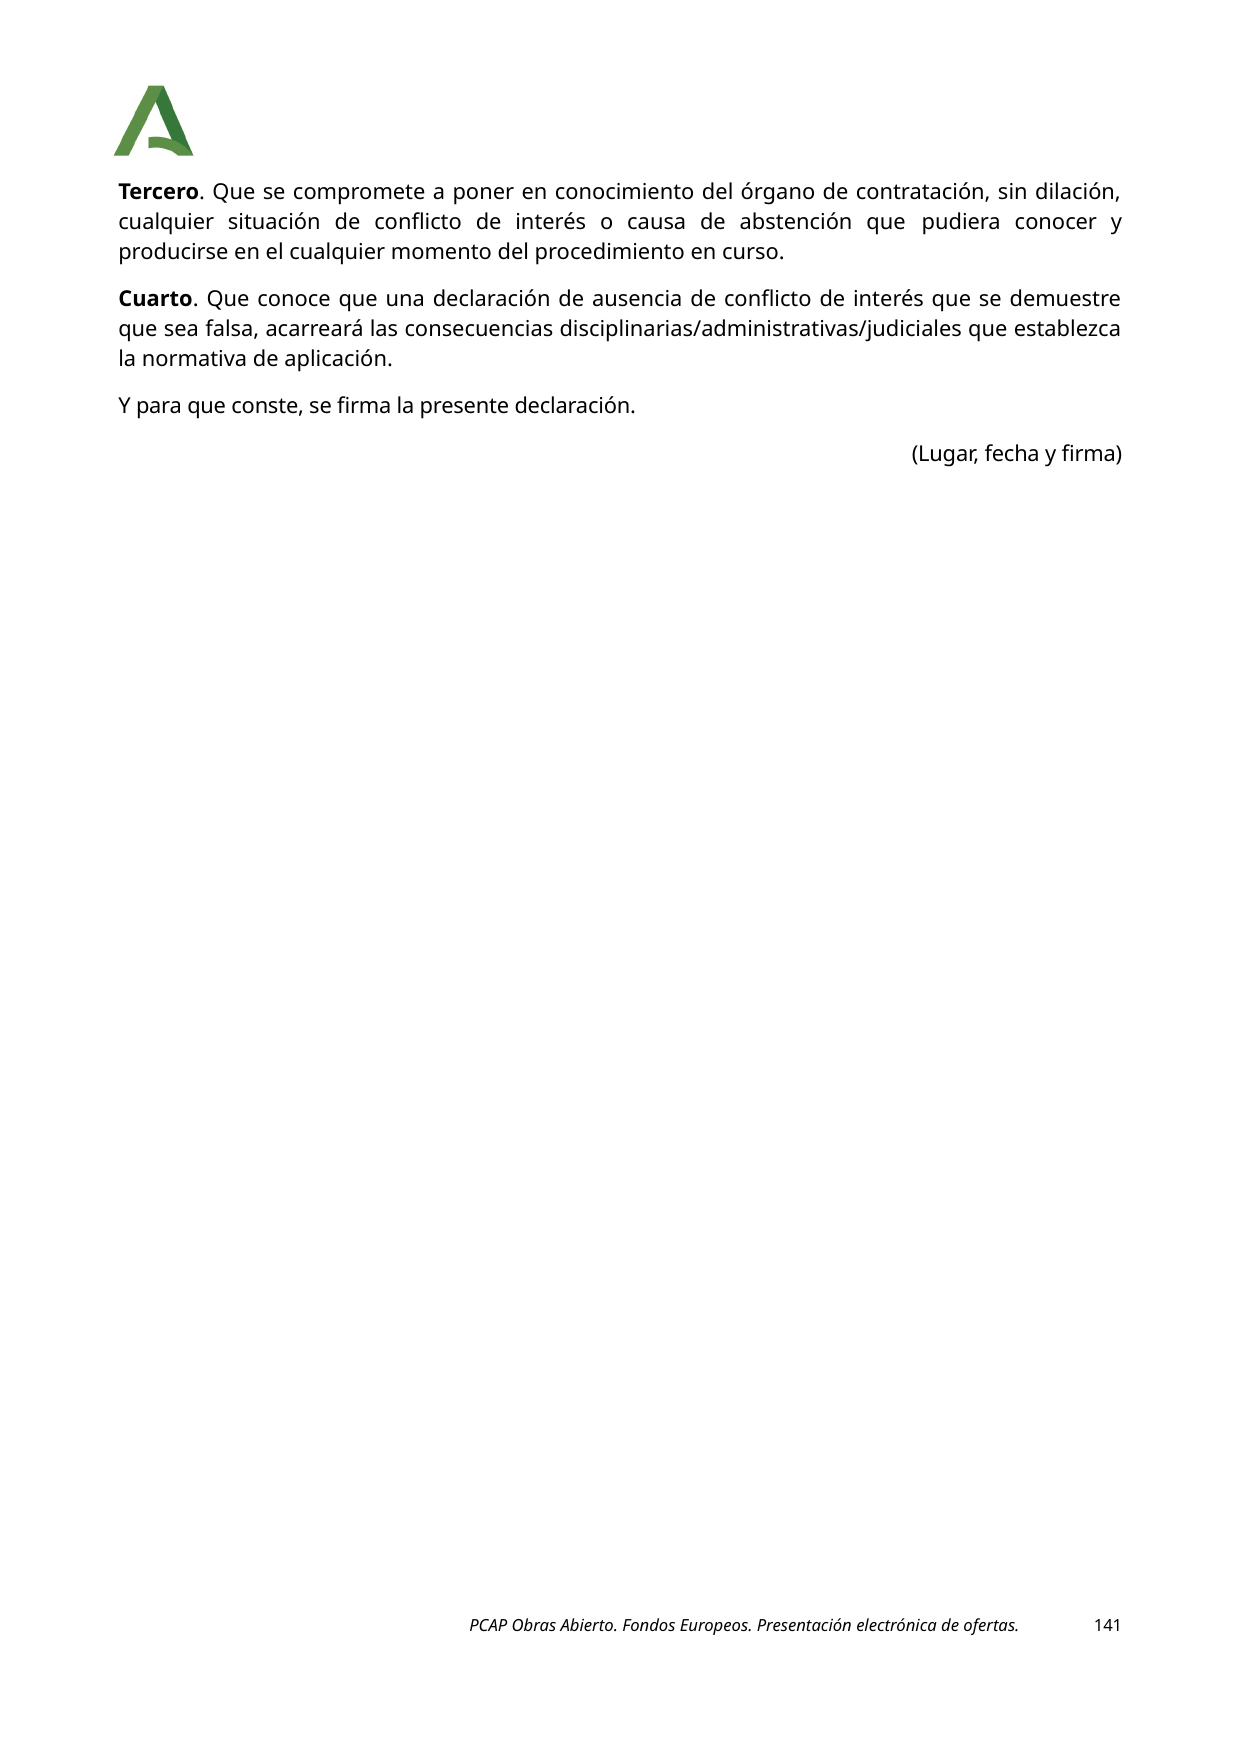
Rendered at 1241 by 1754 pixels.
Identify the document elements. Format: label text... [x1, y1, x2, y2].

picture [109, 81, 198, 160]
text Tercero. Que se compromete a poner en conocimiento del órgano de contratación, sin dilación, cualquier situación de conflicto de interés o causa de abstención que pudiera conocer y producirse en el cualquier momento del procedimiento en curso. [118, 176, 1122, 266]
text Y para que conste, se firma la presente declaración. [118, 391, 1122, 420]
text Cuarto. Que conoce que una declaración de ausencia de conflicto de interés que se demuestre que sea falsa, acarreará las consecuencias disciplinarias/administrativas/judiciales que establezca la normativa de aplicación. [118, 283, 1122, 373]
text (Lugar, fecha y firma) [118, 438, 1122, 470]
